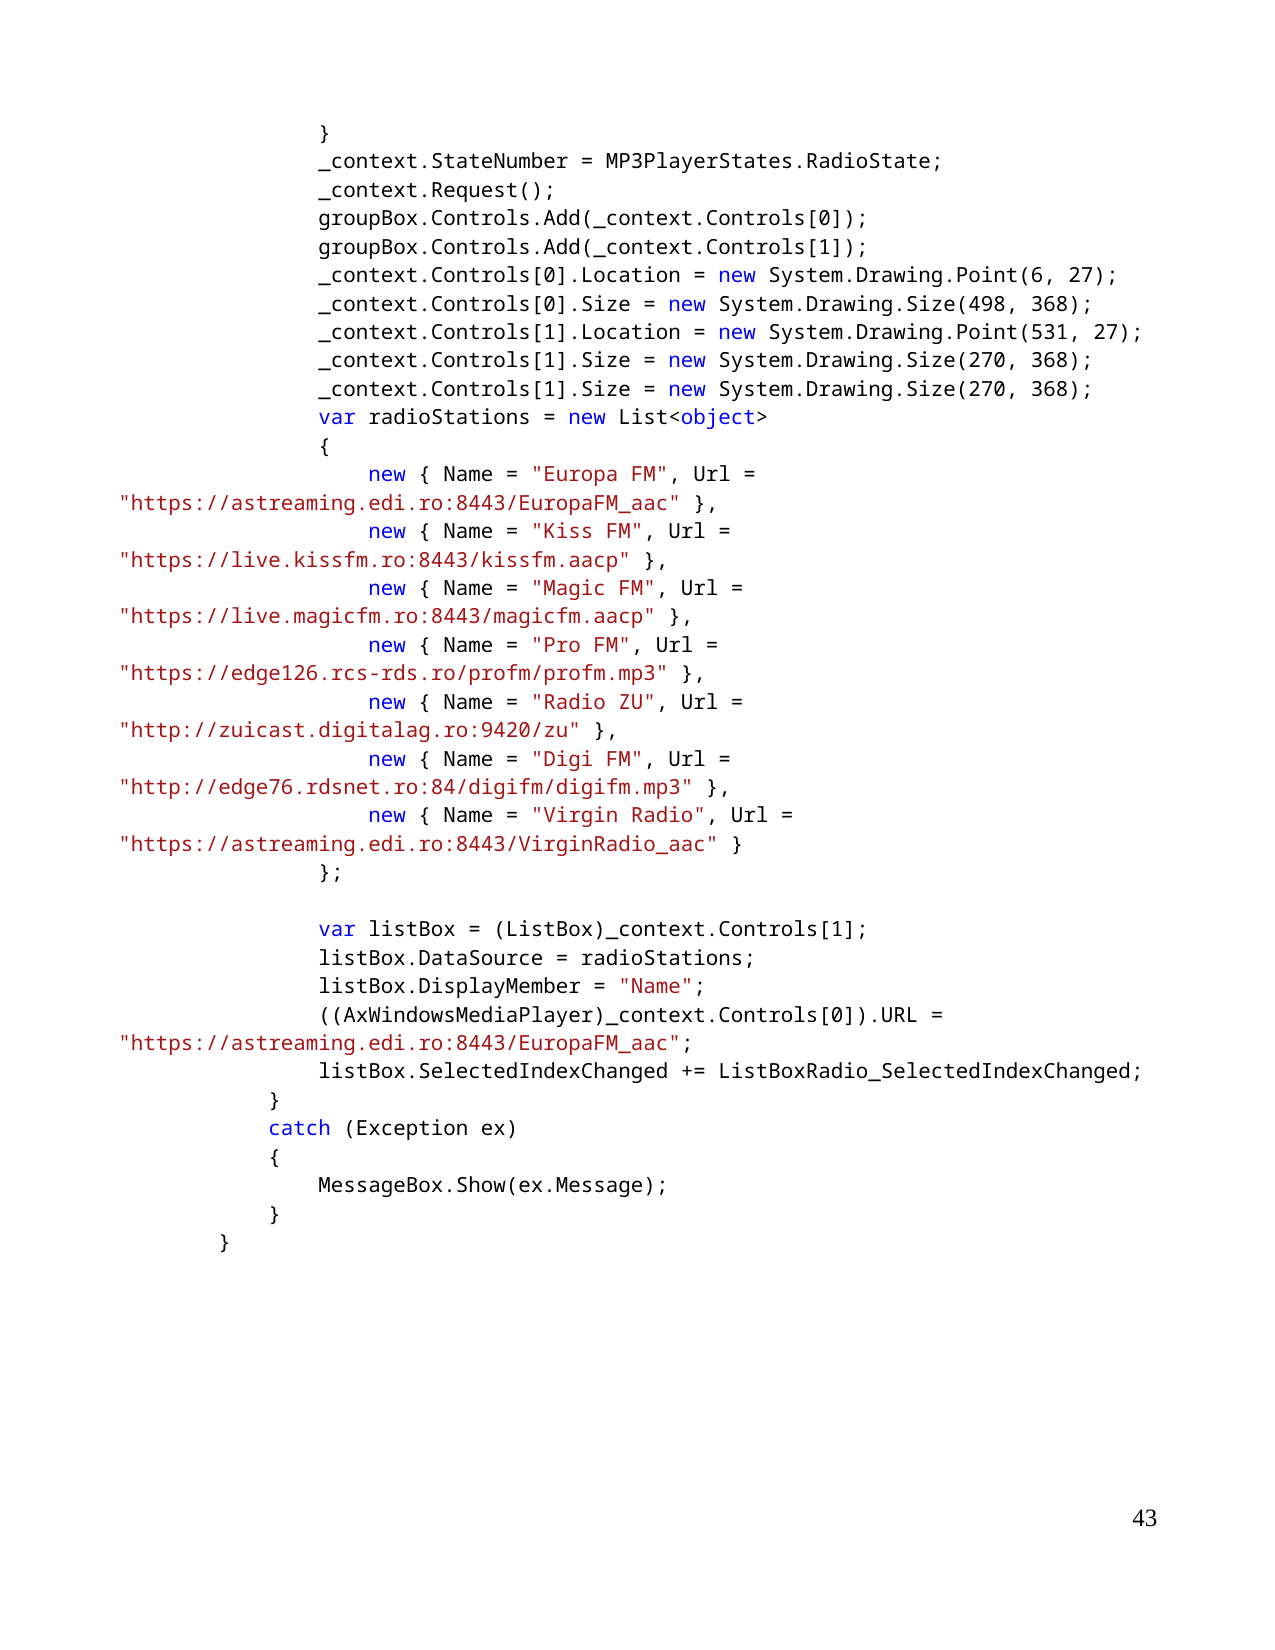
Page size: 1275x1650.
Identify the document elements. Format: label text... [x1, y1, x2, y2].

text listBox.DataSource = radioStations; [118, 943, 1157, 971]
text _context.StateNumber = MP3PlayerStates.RadioState; [118, 147, 1157, 175]
text listBox.DisplayMember = "Name"; [118, 971, 1157, 1000]
text ((AxWindowsMediaPlayer)_context.Controls[0]).URL = "https://astreaming.edi.ro:8443/EuropaFM_aac"; [118, 1000, 1157, 1057]
text new { Name = "Pro FM", Url = "https://edge126.rcs-rds.ro/profm/profm.mp3" }, [118, 630, 1157, 687]
text new { Name = "Kiss FM", Url = "https://live.kissfm.ro:8443/kissfm.aacp" }, [118, 516, 1157, 573]
text }; [118, 857, 1157, 886]
text } [118, 1085, 1157, 1113]
text _context.Controls[0].Size = new System.Drawing.Size(498, 368); [118, 289, 1157, 317]
text new { Name = "Digi FM", Url = "http://edge76.rdsnet.ro:84/digifm/digifm.mp3" }, [118, 744, 1157, 801]
text _context.Controls[1].Size = new System.Drawing.Size(270, 368); [118, 346, 1157, 374]
text } [118, 1199, 1157, 1227]
text } [118, 118, 1157, 147]
text _context.Request(); [118, 175, 1157, 203]
text { [118, 1142, 1157, 1170]
text _context.Controls[0].Location = new System.Drawing.Point(6, 27); [118, 260, 1157, 289]
text var radioStations = new List<object> [118, 402, 1157, 431]
text _context.Controls[1].Size = new System.Drawing.Size(270, 368); [118, 374, 1157, 402]
text catch (Exception ex) [118, 1113, 1157, 1142]
text new { Name = "Europa FM", Url = "https://astreaming.edi.ro:8443/EuropaFM_aac" }, [118, 459, 1157, 516]
text listBox.SelectedIndexChanged += ListBoxRadio_SelectedIndexChanged; [118, 1057, 1157, 1085]
text { [118, 431, 1157, 459]
text groupBox.Controls.Add(_context.Controls[0]); [118, 203, 1157, 232]
text groupBox.Controls.Add(_context.Controls[1]); [118, 232, 1157, 260]
text new { Name = "Virgin Radio", Url = "https://astreaming.edi.ro:8443/VirginRadio_aac" } [118, 801, 1157, 857]
text _context.Controls[1].Location = new System.Drawing.Point(531, 27); [118, 317, 1157, 346]
text new { Name = "Magic FM", Url = "https://live.magicfm.ro:8443/magicfm.aacp" }, [118, 573, 1157, 630]
text var listBox = (ListBox)_context.Controls[1]; [118, 914, 1157, 943]
text new { Name = "Radio ZU", Url = "http://zuicast.digitalag.ro:9420/zu" }, [118, 687, 1157, 744]
text MessageBox.Show(ex.Message); [118, 1170, 1157, 1199]
text } [118, 1227, 1157, 1256]
